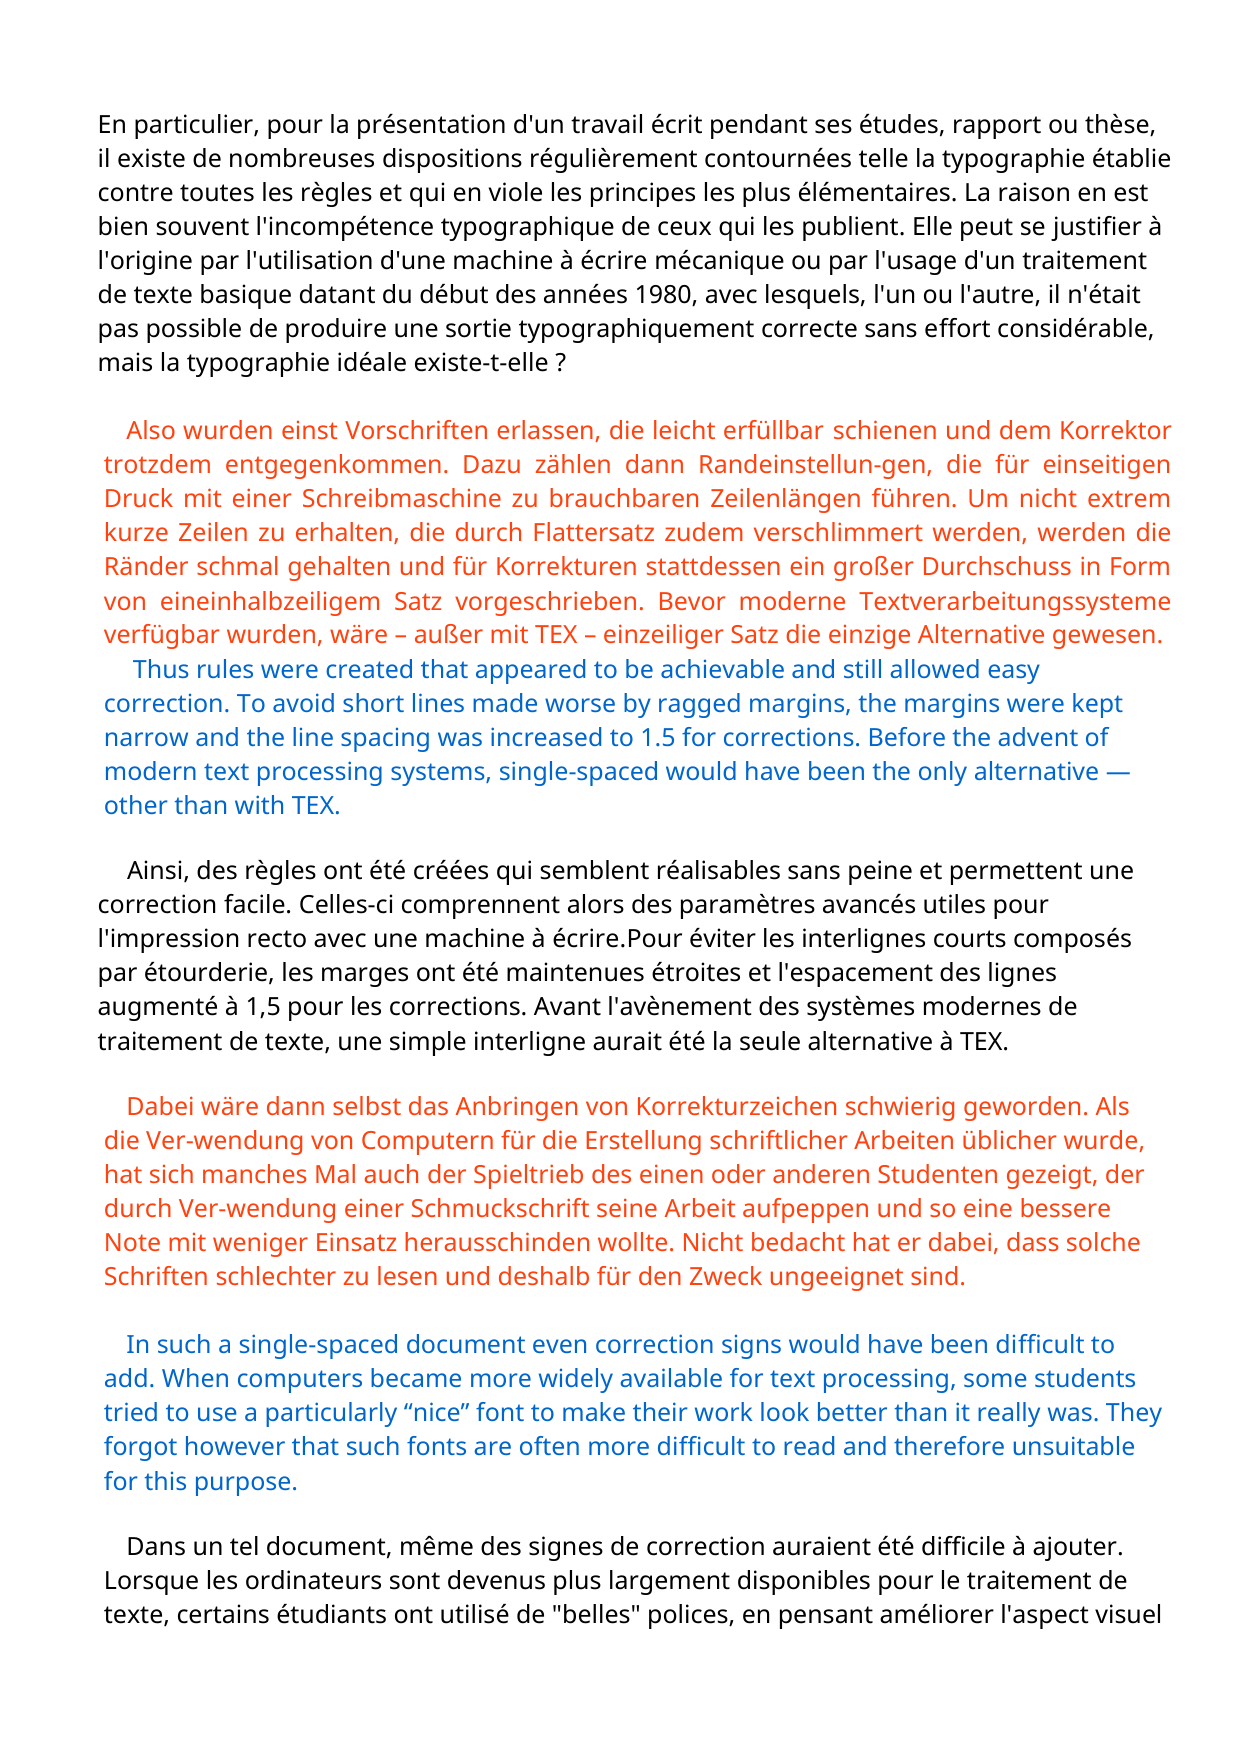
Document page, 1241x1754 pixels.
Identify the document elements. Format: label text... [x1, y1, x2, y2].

text Dabei wäre dann selbst das Anbringen von Korrekturzeichen schwierig geworden. Als die Ver-wendung von Computern für die Erstellung schriftlicher Arbeiten üblicher wurde, hat sich manches Mal auch der Spieltrieb des einen oder anderen Studenten gezeigt, der durch Ver-wendung einer Schmuckschrift seine Arbeit aufpeppen und so eine bessere Note mit weniger Einsatz herausschinden wollte. Nicht bedacht hat er dabei, dass solche Schriften schlechter zu lesen und deshalb für den Zweck ungeeignet sind. [104, 1088, 1172, 1293]
text En particulier, pour la présentation d'un travail écrit pendant ses études, rapport ou thèse, il existe de nombreuses dispositions régulièrement contournées telle la typographie établie contre toutes les règles et qui en viole les principes les plus élémentaires. La raison en est bien souvent l'incompétence typographique de ceux qui les publient. Elle peut se justifier à l'origine par l'utilisation d'une machine à écrire mécanique ou par l'usage d'un traitement de texte basique datant du début des années 1980, avec lesquels, l'un ou l'autre, il n'était pas possible de produire une sortie typographiquement correcte sans effort considérable, mais la typographie idéale existe-t-elle ? [97, 106, 1172, 379]
text Thus rules were created that appeared to be achievable and still allowed easy correction. To avoid short lines made worse by ragged margins, the margins were kept narrow and the line spacing was increased to 1.5 for corrections. Before the advent of modern text processing systems, single-spaced would have been the only alternative — other than with TEX. [104, 651, 1172, 822]
text Dans un tel document, même des signes de correction auraient été difficile à ajouter. Lorsque les ordinateurs sont devenus plus largement disponibles pour le traitement de texte, certains étudiants ont utilisé de "belles" polices, en pensant améliorer l'aspect visuel [104, 1528, 1172, 1631]
text Ainsi, des règles ont été créées qui semblent réalisables sans peine et permettent une correction facile. Celles-ci comprennent alors des paramètres avancés utiles pour l'impression recto avec une machine à écrire.Pour éviter les interlignes courts composés par étourderie, les marges ont été maintenues étroites et l'espacement des lignes augmenté à 1,5 pour les corrections. Avant l'avènement des systèmes modernes de traitement de texte, une simple interligne aurait été la seule alternative à TEX. [97, 853, 1172, 1057]
text Also wurden einst Vorschriften erlassen, die leicht erfüllbar schienen und dem Korrektor trotzdem entgegenkommen. Dazu zählen dann Randeinstellun-gen, die für einseitigen Druck mit einer Schreibmaschine zu brauchbaren Zeilenlängen führen. Um nicht extrem kurze Zeilen zu erhalten, die durch Flattersatz zudem verschlimmert werden, werden die Ränder schmal gehalten und für Korrekturen stattdessen ein großer Durchschuss in Form von eineinhalbzeiligem Satz vorgeschrieben. Bevor moderne Textverarbeitungssysteme verfügbar wurden, wäre – außer mit TEX – einzeiliger Satz die einzige Alternative gewesen. [104, 413, 1172, 651]
text In such a single-spaced document even correction signs would have been diﬃcult to add. When computers became more widely available for text processing, some students tried to use a particularly “nice” font to make their work look better than it really was. They forgot however that such fonts are often more diﬃcult to read and therefore unsuitable for this purpose. [104, 1327, 1172, 1497]
